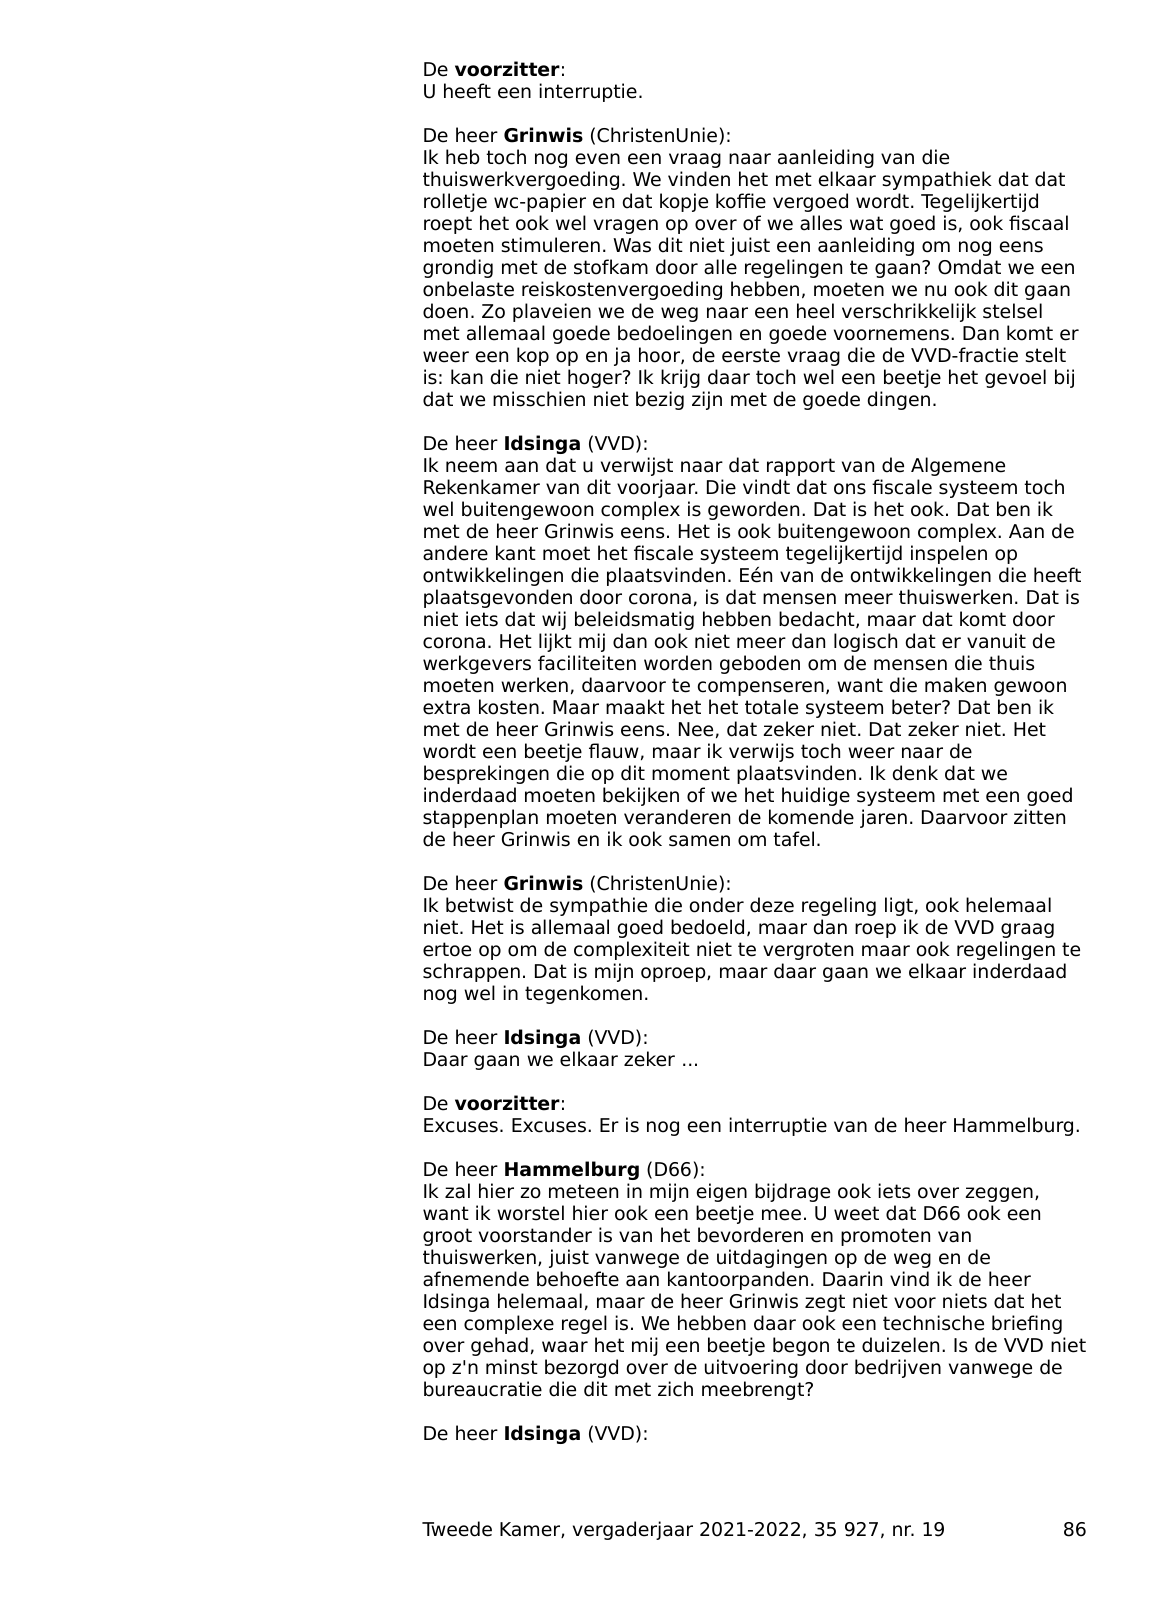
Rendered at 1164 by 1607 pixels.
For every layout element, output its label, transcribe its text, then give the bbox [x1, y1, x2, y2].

text Ik neem aan dat u verwijst naar dat rapport van de Algemene Rekenkamer van dit voorjaar. Die vindt dat ons fiscale systeem toch wel buitengewoon complex is geworden. Dat is het ook. Dat ben ik met de heer Grinwis eens. Het is ook buitengewoon complex. Aan de andere kant moet het fiscale systeem tegelijkertijd inspelen op ontwikkelingen die plaatsvinden. Eén van de ontwikkelingen die heeft plaatsgevonden door corona, is dat mensen meer thuiswerken. Dat is niet iets dat wij beleidsmatig hebben bedacht, maar dat komt door corona. Het lijkt mij dan ook niet meer dan logisch dat er vanuit de werkgevers faciliteiten worden geboden om de mensen die thuis moeten werken, daarvoor te compenseren, want die maken gewoon extra kosten. Maar maakt het het totale systeem beter? Dat ben ik met de heer Grinwis eens. Nee, dat zeker niet. Dat zeker niet. Het wordt een beetje flauw, maar ik verwijs toch weer naar de besprekingen die op dit moment plaatsvinden. Ik denk dat we inderdaad moeten bekijken of we het huidige systeem met een goed stappenplan moeten veranderen de komende jaren. Daarvoor zitten de heer Grinwis en ik ook samen om tafel. [422, 455, 1087, 851]
text Ik zal hier zo meteen in mijn eigen bijdrage ook iets over zeggen, want ik worstel hier ook een beetje mee. U weet dat D66 ook een groot voorstander is van het bevorderen en promoten van thuiswerken, juist vanwege de uitdagingen op de weg en de afnemende behoefte aan kantoorpanden. Daarin vind ik de heer Idsinga helemaal, maar de heer Grinwis zegt niet voor niets dat het een complexe regel is. We hebben daar ook een technische briefing over gehad, waar het mij een beetje begon te duizelen. Is de VVD niet op z'n minst bezorgd over de uitvoering door bedrijven vanwege de bureaucratie die dit met zich meebrengt? [422, 1181, 1087, 1401]
text Ik heb toch nog even een vraag naar aanleiding van die thuiswerkvergoeding. We vinden het met elkaar sympathiek dat dat rolletje wc-papier en dat kopje koffie vergoed wordt. Tegelijkertijd roept het ook wel vragen op over of we alles wat goed is, ook fiscaal moeten stimuleren. Was dit niet juist een aanleiding om nog eens grondig met de stofkam door alle regelingen te gaan? Omdat we een onbelaste reiskostenvergoeding hebben, moeten we nu ook dit gaan doen. Zo plaveien we de weg naar een heel verschrikkelijk stelsel met allemaal goede bedoelingen en goede voornemens. Dan komt er weer een kop op en ja hoor, de eerste vraag die de VVD-fractie stelt is: kan die niet hoger? Ik krijg daar toch wel een beetje het gevoel bij dat we misschien niet bezig zijn met de goede dingen. [422, 147, 1087, 411]
text De heer Idsinga (VVD): [422, 433, 1087, 455]
text U heeft een interruptie. [422, 81, 1087, 103]
text De heer Idsinga (VVD): [422, 1423, 1087, 1445]
text Ik betwist de sympathie die onder deze regeling ligt, ook helemaal niet. Het is allemaal goed bedoeld, maar dan roep ik de VVD graag ertoe op om de complexiteit niet te vergroten maar ook regelingen te schrappen. Dat is mijn oproep, maar daar gaan we elkaar inderdaad nog wel in tegenkomen. [422, 895, 1087, 1005]
text De heer Grinwis (ChristenUnie): [422, 873, 1087, 895]
text De voorzitter: [422, 1093, 1087, 1115]
text Daar gaan we elkaar zeker ... [422, 1049, 1087, 1071]
text De heer Grinwis (ChristenUnie): [422, 125, 1087, 147]
text Excuses. Excuses. Er is nog een interruptie van de heer Hammelburg. [422, 1115, 1087, 1137]
text De voorzitter: [422, 59, 1087, 81]
text De heer Idsinga (VVD): [422, 1027, 1087, 1049]
text De heer Hammelburg (D66): [422, 1159, 1087, 1181]
